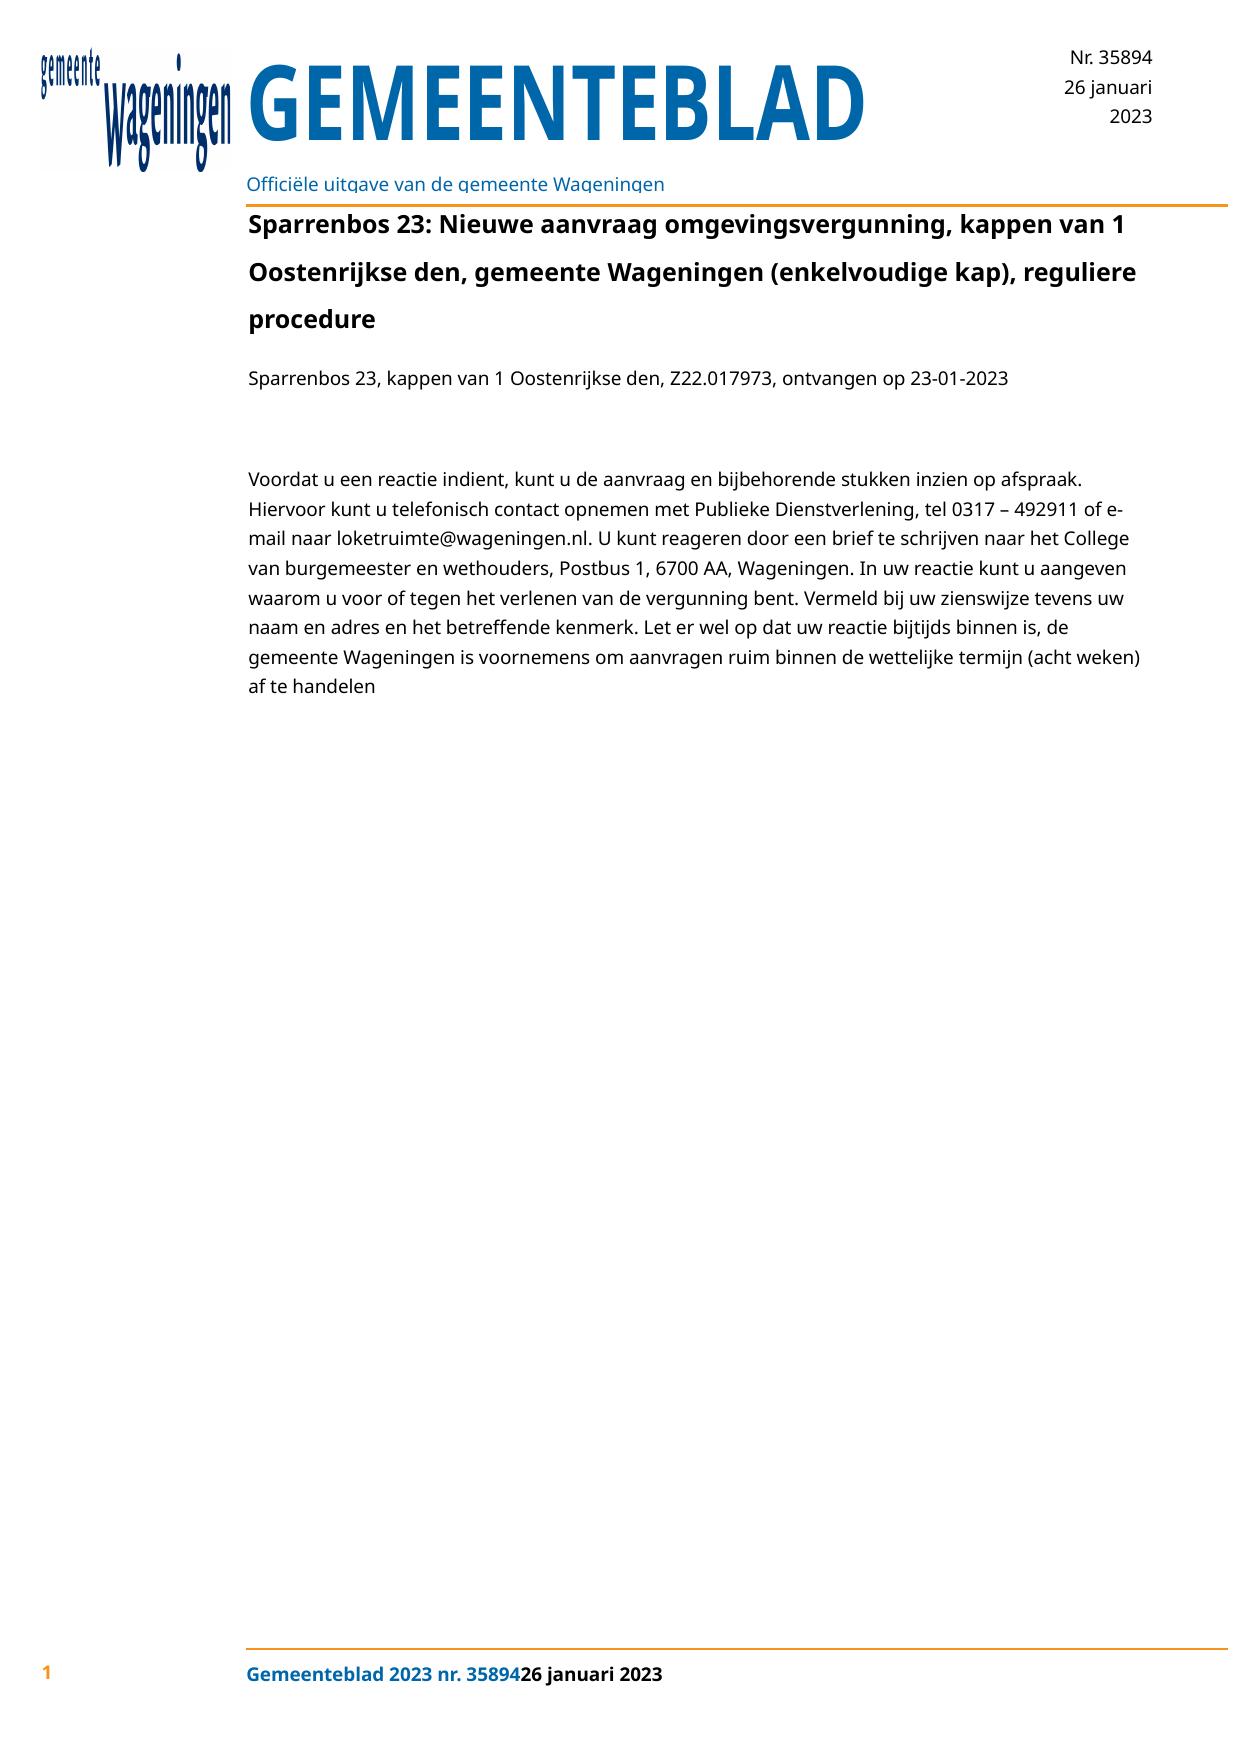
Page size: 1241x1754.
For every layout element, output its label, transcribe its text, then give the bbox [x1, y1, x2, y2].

picture [41, 47, 231, 172]
text Sparrenbos 23, kappen van 1 Oostenrijkse den, Z22.017973, ontvangen op 23-01-2023 [248, 366, 1152, 391]
text Sparrenbos 23: Nieuwe aanvraag omgevingsvergunning, kappen van 1 Oostenrijkse den, gemeente Wageningen (enkelvoudige kap), reguliere procedure [248, 207, 1152, 336]
text Voordat u een reactie indient, kunt u de aanvraag en bijbehorende stukken inzien op afspraak. Hiervoor kunt u telefonisch contact opnemen met Publieke Dienstverlening, tel 0317 – 492911 of e-mail naar loketruimte@wageningen.nl. U kunt reageren door een brief te schrijven naar het College van burgemeester en wethouders, Postbus 1, 6700 AA, Wageningen. In uw reactie kunt u aangeven waarom u voor of tegen het verlenen van de vergunning bent. Vermeld bij uw zienswijze tevens uw naam en adres en het betreffende kenmerk. Let er wel op dat uw reactie bijtijds binnen is, de gemeente Wageningen is voornemens om aanvragen ruim binnen de wettelijke termijn (acht weken) af te handelen [248, 466, 1152, 699]
